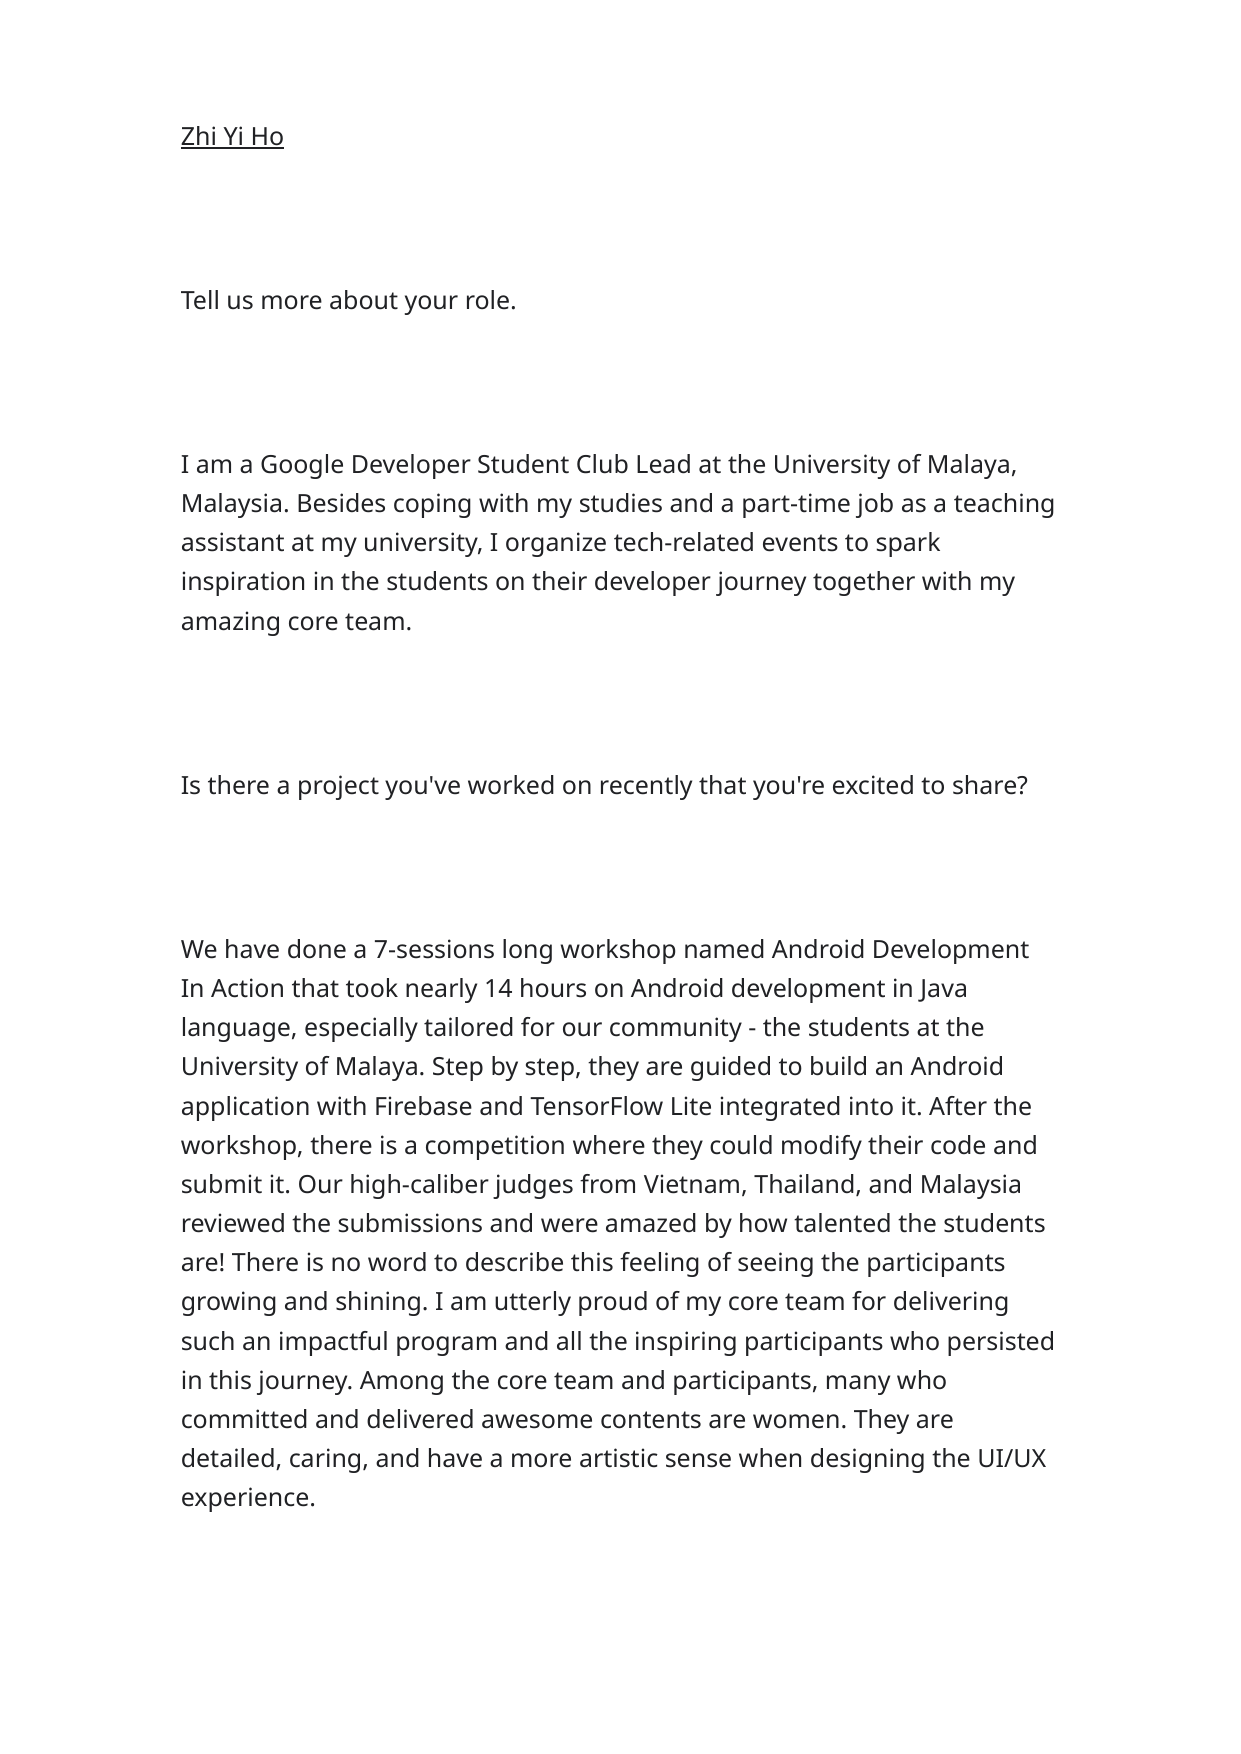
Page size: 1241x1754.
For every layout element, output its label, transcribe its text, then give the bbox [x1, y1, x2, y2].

text I am a Google Developer Student Club Lead at the University of Malaya, Malaysia. Besides coping with my studies and a part-time job as a teaching assistant at my university, I organize tech-related events to spark inspiration in the students on their developer journey together with my amazing core team. [181, 446, 1059, 637]
text Tell us more about your role. [181, 282, 1059, 316]
text We have done a 7-sessions long workshop named Android Development In Action that took nearly 14 hours on Android development in Java language, especially tailored for our community - the students at the University of Malaya. Step by step, they are guided to build an Android application with Firebase and TensorFlow Lite integrated into it. After the workshop, there is a competition where they could modify their code and submit it. Our high-caliber judges from Vietnam, Thailand, and Malaysia reviewed the submissions and were amazed by how talented the students are! There is no word to describe this feeling of seeing the participants growing and shining. I am utterly proud of my core team for delivering such an impactful program and all the inspiring participants who persisted in this journey. Among the core team and participants, many who committed and delivered awesome contents are women. They are detailed, caring, and have a more artistic sense when designing the UI/UX experience. [181, 931, 1059, 1514]
text Is there a project you've worked on recently that you're excited to share? [181, 767, 1059, 801]
text Zhi Yi Ho [181, 118, 1059, 152]
